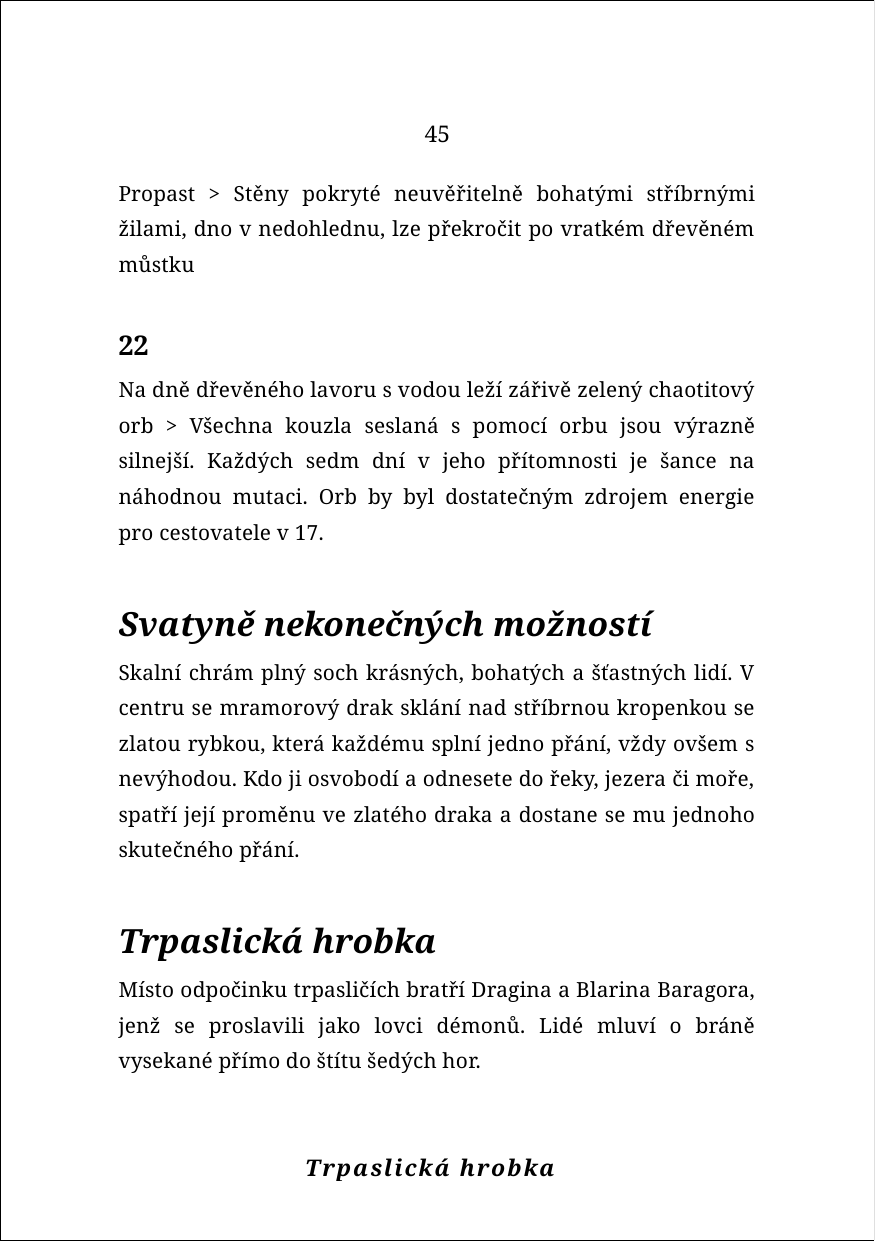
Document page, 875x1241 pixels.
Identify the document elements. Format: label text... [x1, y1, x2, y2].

text Na dně dřevěného lavoru s vodou leží zářivě zelený chaotitový orb > Všechna kouzla seslaná s pomocí orbu jsou výrazně silnejší. Každých sedm dní v jeho přítomnosti je šance na náhodnou mutaci. Orb by byl dostatečným zdrojem energie pro cestovatele v 17. [118, 376, 756, 546]
text Místo odpočinku trpasličích bratří Dragina a Blarina Baragora, jenž se proslavili jako lovci démonů. Lidé mluví o bráně vysekané přímo do štítu šedých hor. [118, 975, 756, 1075]
subtitle Svatyně nekonečných možností [118, 600, 756, 646]
subtitle 22 [118, 327, 756, 364]
text Skalní chrám plný soch krásných, bohatých a šťastných lidí. V centru se mramorový drak sklání nad stříbrnou kropenkou se zlatou rybkou, která každému splní jedno přání, vždy ovšem s nevýhodou. Kdo ji osvobodí a odnesete do řeky, jezera či moře, spatří její proměnu ve zlatého draka a dostane se mu jednoho skutečného přání. [118, 658, 756, 864]
text Propast > Stěny pokryté neuvěřitelně bohatými stříbrnými žilami, dno v nedohlednu, lze překročit po vratkém dřevěném můstku [118, 179, 756, 278]
subtitle Trpaslická hrobka [118, 918, 756, 963]
